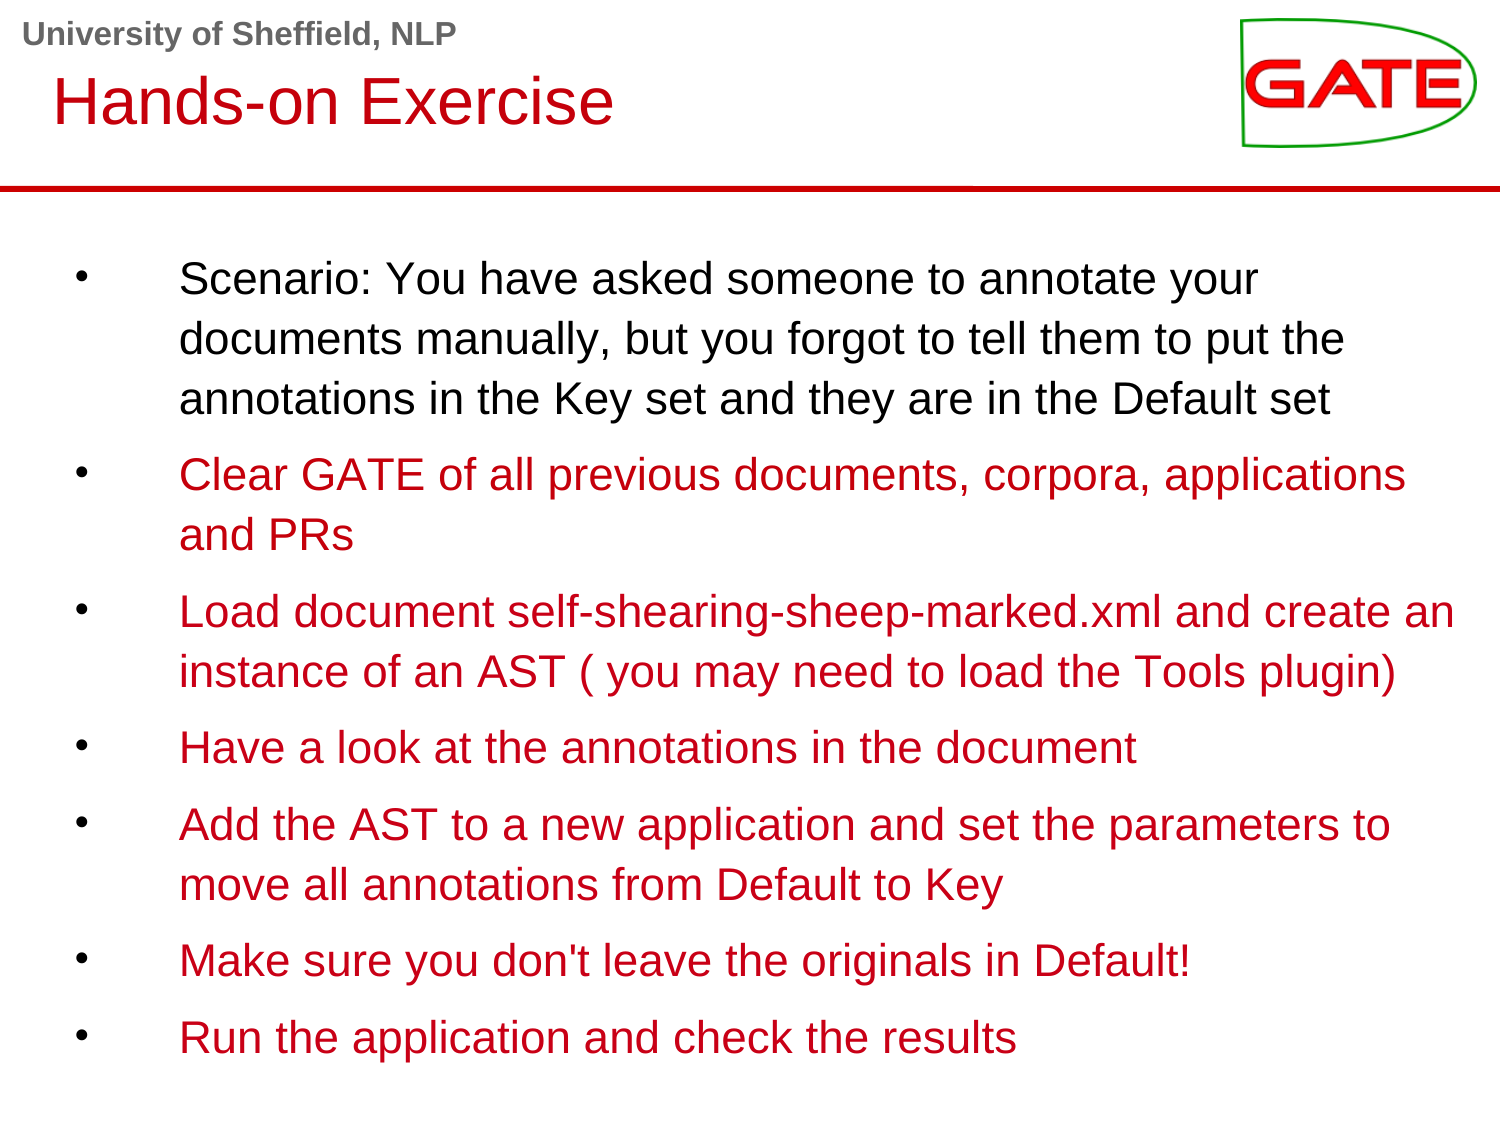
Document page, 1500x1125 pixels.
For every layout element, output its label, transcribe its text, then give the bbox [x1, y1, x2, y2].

title Hands-on Exercise [37, 0, 1380, 196]
picture [1380, 18, 1477, 148]
list Scenario: You have asked someone to annotate your documents manually, but you forgot to tell them to put the annotations in the Key set and they are in the Default set Clear GATE of all previous documents, corpora, applications and PRs Load document self-shearing-sheep-marked.xml and create an instance of an AST ( you may need to load the Tools plugin) Have a look at the annotations in the document Add the AST to a new application and set the parameters to move all annotations from Default to Key Make sure you don't leave the originals in Default! Run the application and check the results [59, 236, 1500, 1123]
